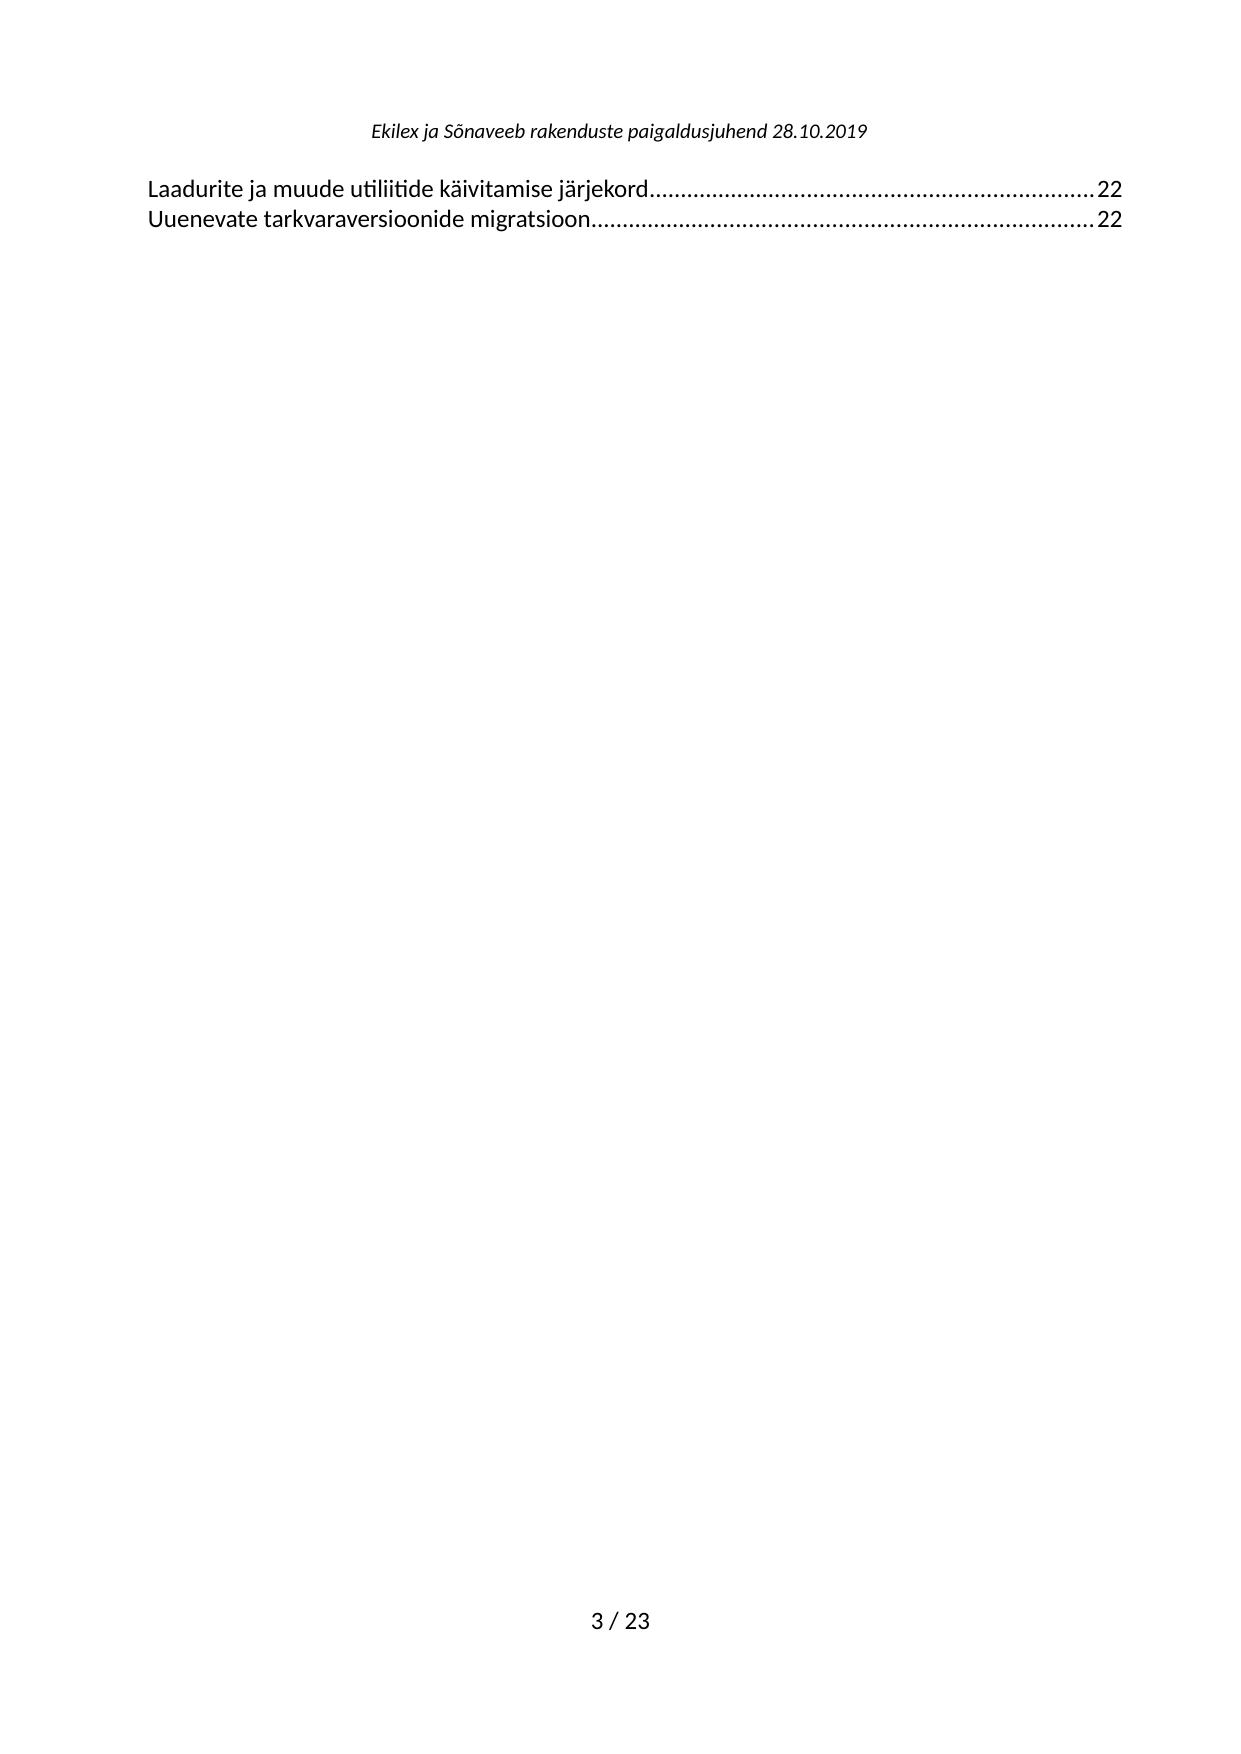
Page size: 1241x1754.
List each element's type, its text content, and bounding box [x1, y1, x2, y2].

text Uuenevate tarkvaraversioonide migratsioon 22 [148, 203, 1122, 234]
text Laadurite ja muude utiliitide käivitamise järjekord 22 [148, 173, 1122, 203]
